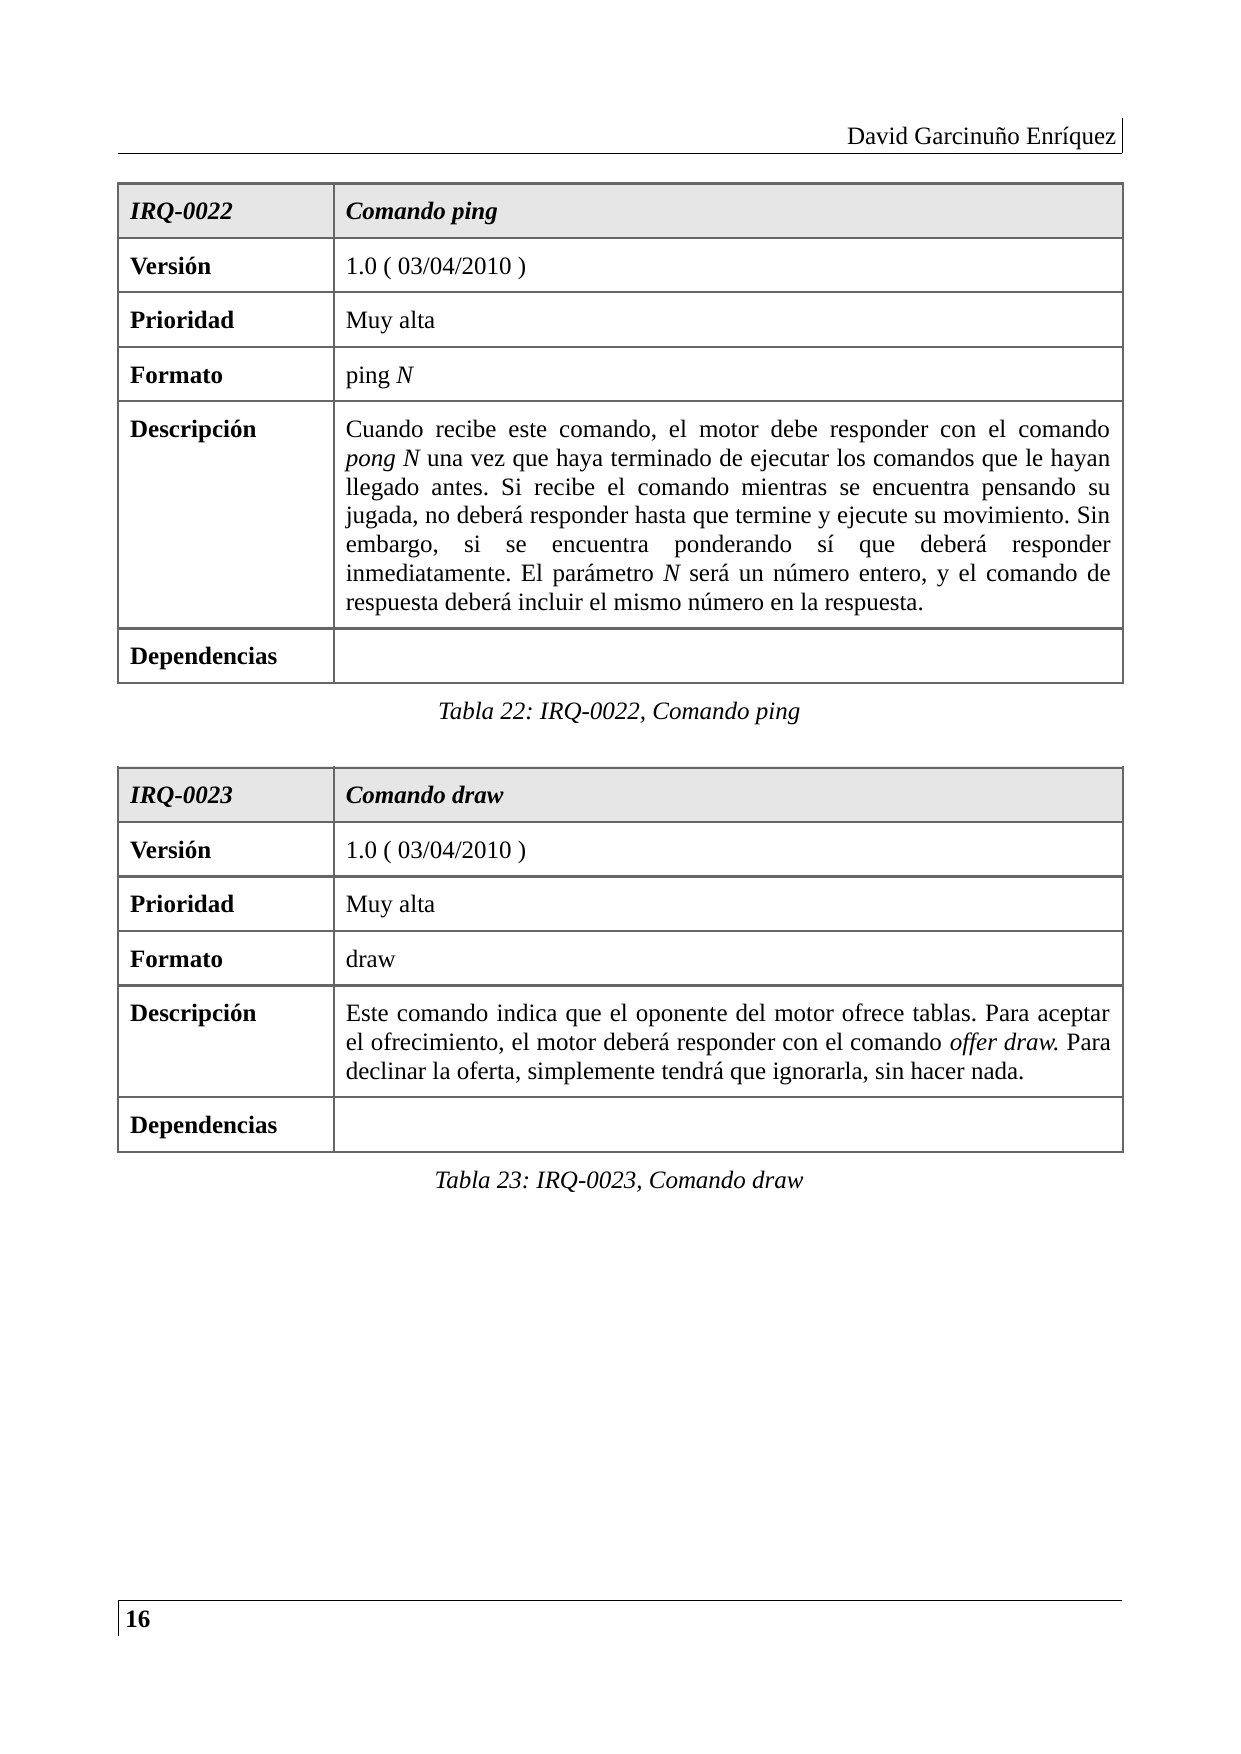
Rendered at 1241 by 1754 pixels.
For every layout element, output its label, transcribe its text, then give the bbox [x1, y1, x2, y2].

text Tabla 22: IRQ-0022, Comando ping [118, 696, 1122, 725]
table_cell Dependencias [119, 630, 333, 682]
table_cell Versión [119, 823, 333, 875]
table_header IRQ-0023 [119, 769, 333, 821]
table_cell 1.0 ( 03/04/2010 ) [335, 823, 1122, 875]
table_cell Versión [119, 239, 333, 291]
table_cell Formato [119, 348, 333, 400]
table_cell draw [335, 932, 1122, 984]
table_header Comando ping [335, 185, 1122, 237]
table_cell Dependencias [119, 1098, 333, 1151]
table_cell Descripción [119, 987, 333, 1096]
table_cell Prioridad [119, 878, 333, 930]
table_cell [335, 630, 1122, 682]
table_header Comando draw [335, 769, 1122, 821]
table_cell 1.0 ( 03/04/2010 ) [335, 239, 1122, 291]
table_cell [335, 1098, 1122, 1151]
table_cell Muy alta [335, 878, 1122, 930]
table_header IRQ-0022 [119, 185, 333, 237]
table_cell ping N [335, 348, 1122, 400]
table_cell Formato [119, 932, 333, 984]
table_cell Este comando indica que el oponente del motor ofrece tablas. Para aceptar el ofrecimiento, el motor deberá responder con el comando offer draw. Para declinar la oferta, simplemente tendrá que ignorarla, sin hacer nada. [335, 987, 1122, 1096]
table_cell Cuando recibe este comando, el motor debe responder con el comando pong N una vez que haya terminado de ejecutar los comandos que le hayan llegado antes. Si recibe el comando mientras se encuentra pensando su jugada, no deberá responder hasta que termine y ejecute su movimiento. Sin embargo, si se encuentra ponderando sí que deberá responder inmediatamente. El parámetro N será un número entero, y el comando de respuesta deberá incluir el mismo número en la respuesta. [335, 402, 1122, 627]
table_cell Muy alta [335, 293, 1122, 346]
table_cell Prioridad [119, 293, 333, 346]
text Tabla 23: IRQ-0023, Comando draw [118, 1165, 1122, 1194]
table_cell Descripción [119, 402, 333, 627]
